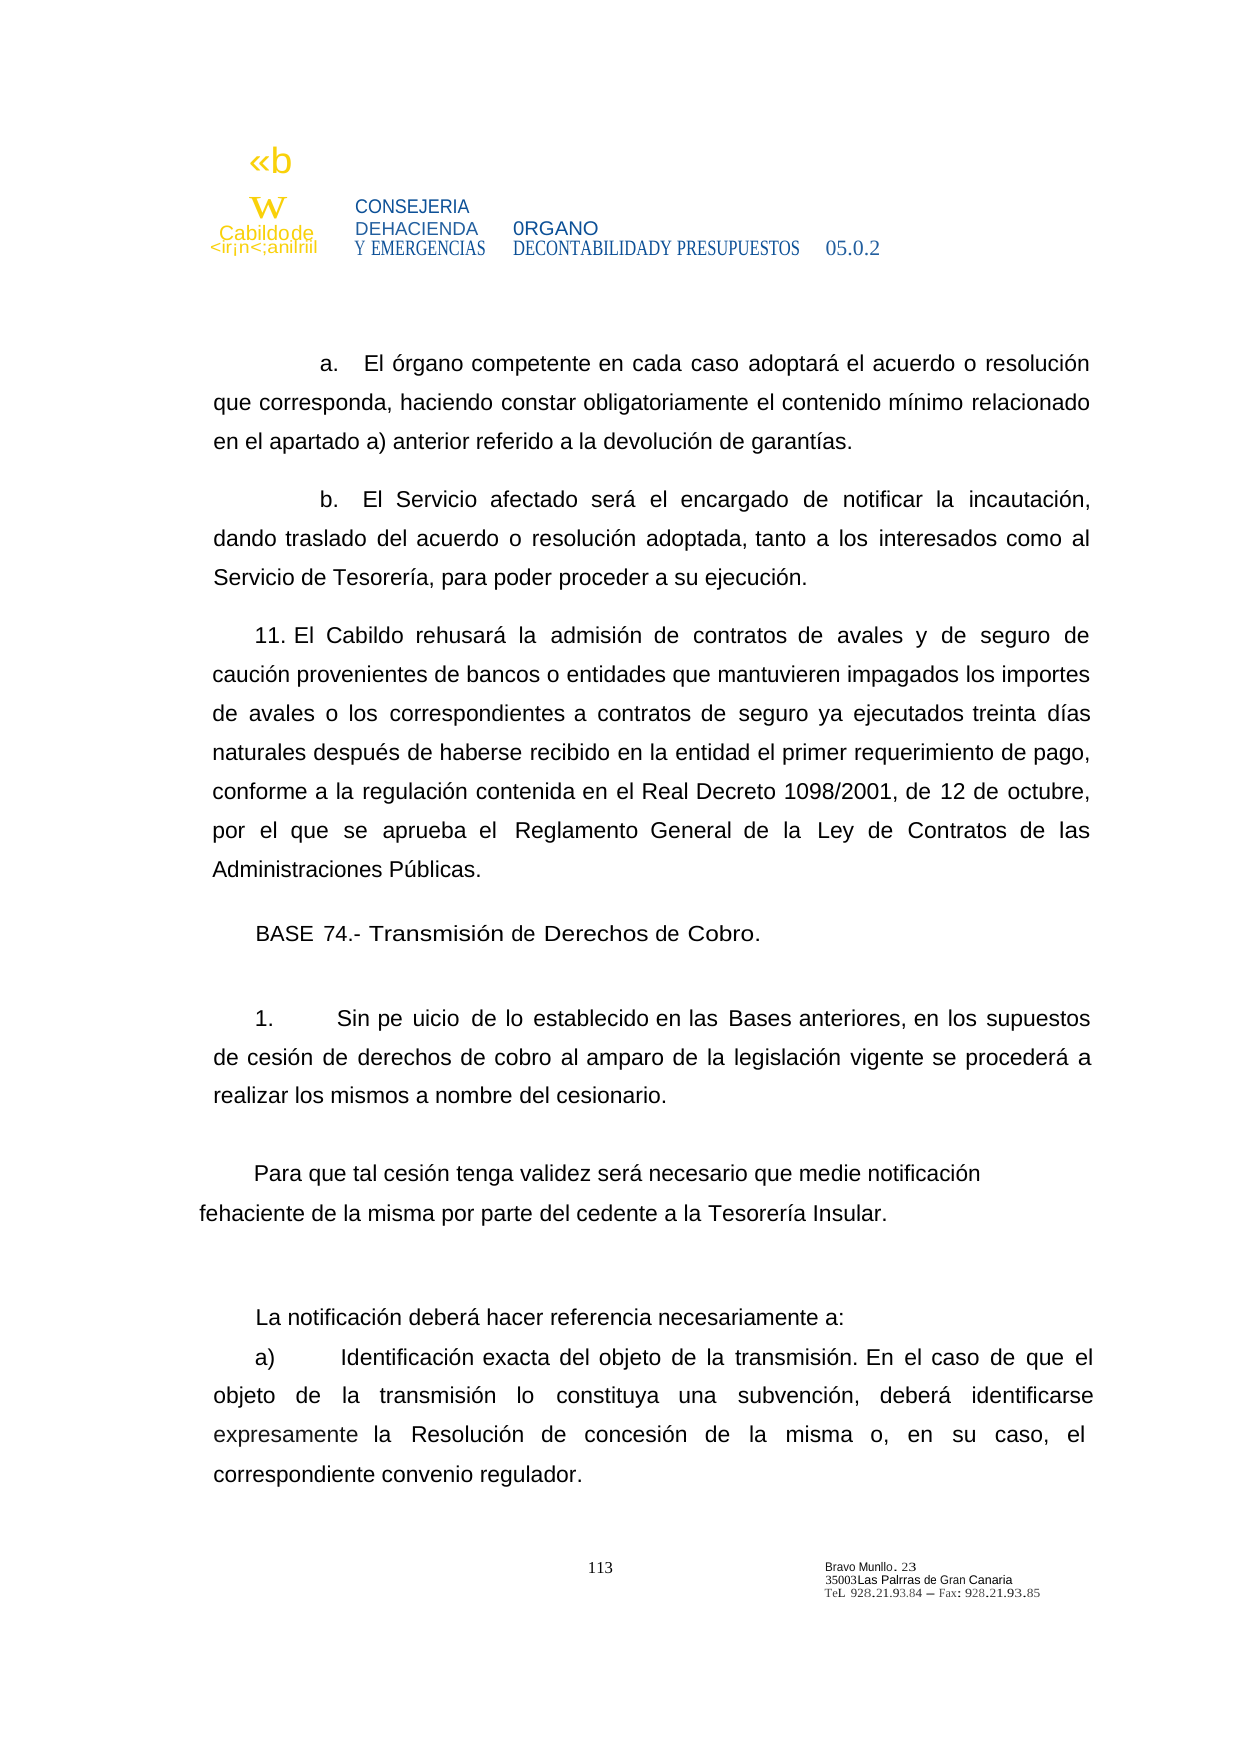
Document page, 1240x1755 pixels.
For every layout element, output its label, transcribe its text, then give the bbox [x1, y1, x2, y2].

text correspondiente convenio regulador. [213, 1460, 1240, 1486]
text La notificación deberá hacer referencia necesariamente a: [255, 1304, 1240, 1331]
text a) Identificación exacta del objeto de la transmisión. En el caso de que el objeto de la transmisión lo constituya una subvención, deberá identificarse expresamente la Resolución de concesión de la misma o, en su caso, el [213, 1344, 1094, 1447]
text a. El órgano competente en cada caso adoptará el acuerdo o resolución que corresponda, haciendo constar obligatoriamente el contenido mínimo relacionado en el apartado a) anterior referido a la devolución de garantías. [213, 350, 1090, 454]
text BASE 74.- Transmisión de Derechos de Cobro. [255, 921, 1240, 946]
text TeL 928.21.93.84 - Fax: 928.21.93.85 [824, 1587, 1240, 1600]
text 11. El Cabildo rehusará la admisión de contratos de avales y de seguro de caución provenientes de bancos o entidades que mantuvieren impagados los importes de avales o los correspondientes a contratos de seguro ya ejecutados treinta días naturales después de haberse recibido en la entidad el primer requerimiento de pago, conforme a la regulación contenida en el Real Decreto 1098/2001, de 12 de octubre, por el que se aprueba el Reglamento General de la Ley de Contratos de las Administraciones Públicas. [212, 622, 1091, 882]
text 1. Sin pe uicio de lo establecido en las Bases anteriores, en los supuestos de cesión de derechos de cobro al amparo de la legislación vigente se procederá a realizar los mismos a nombre del cesionario. [213, 1005, 1091, 1109]
text 35003Las Palrras de Gran Canaria [825, 1576, 1240, 1587]
text 113 Bravo Munllo. 23 [588, 1558, 1240, 1576]
text b. El Servicio afectado será el encargado de notificar la incautación, dando traslado del acuerdo o resolución adoptada, tanto a los interesados como al Servicio de Tesorería, para poder proceder a su ejecución. [213, 486, 1091, 590]
text Para que tal cesión tenga validez será necesario que medie notificación fehaciente de la misma por parte del cedente a la Tesorería Insular. [199, 1160, 1092, 1226]
